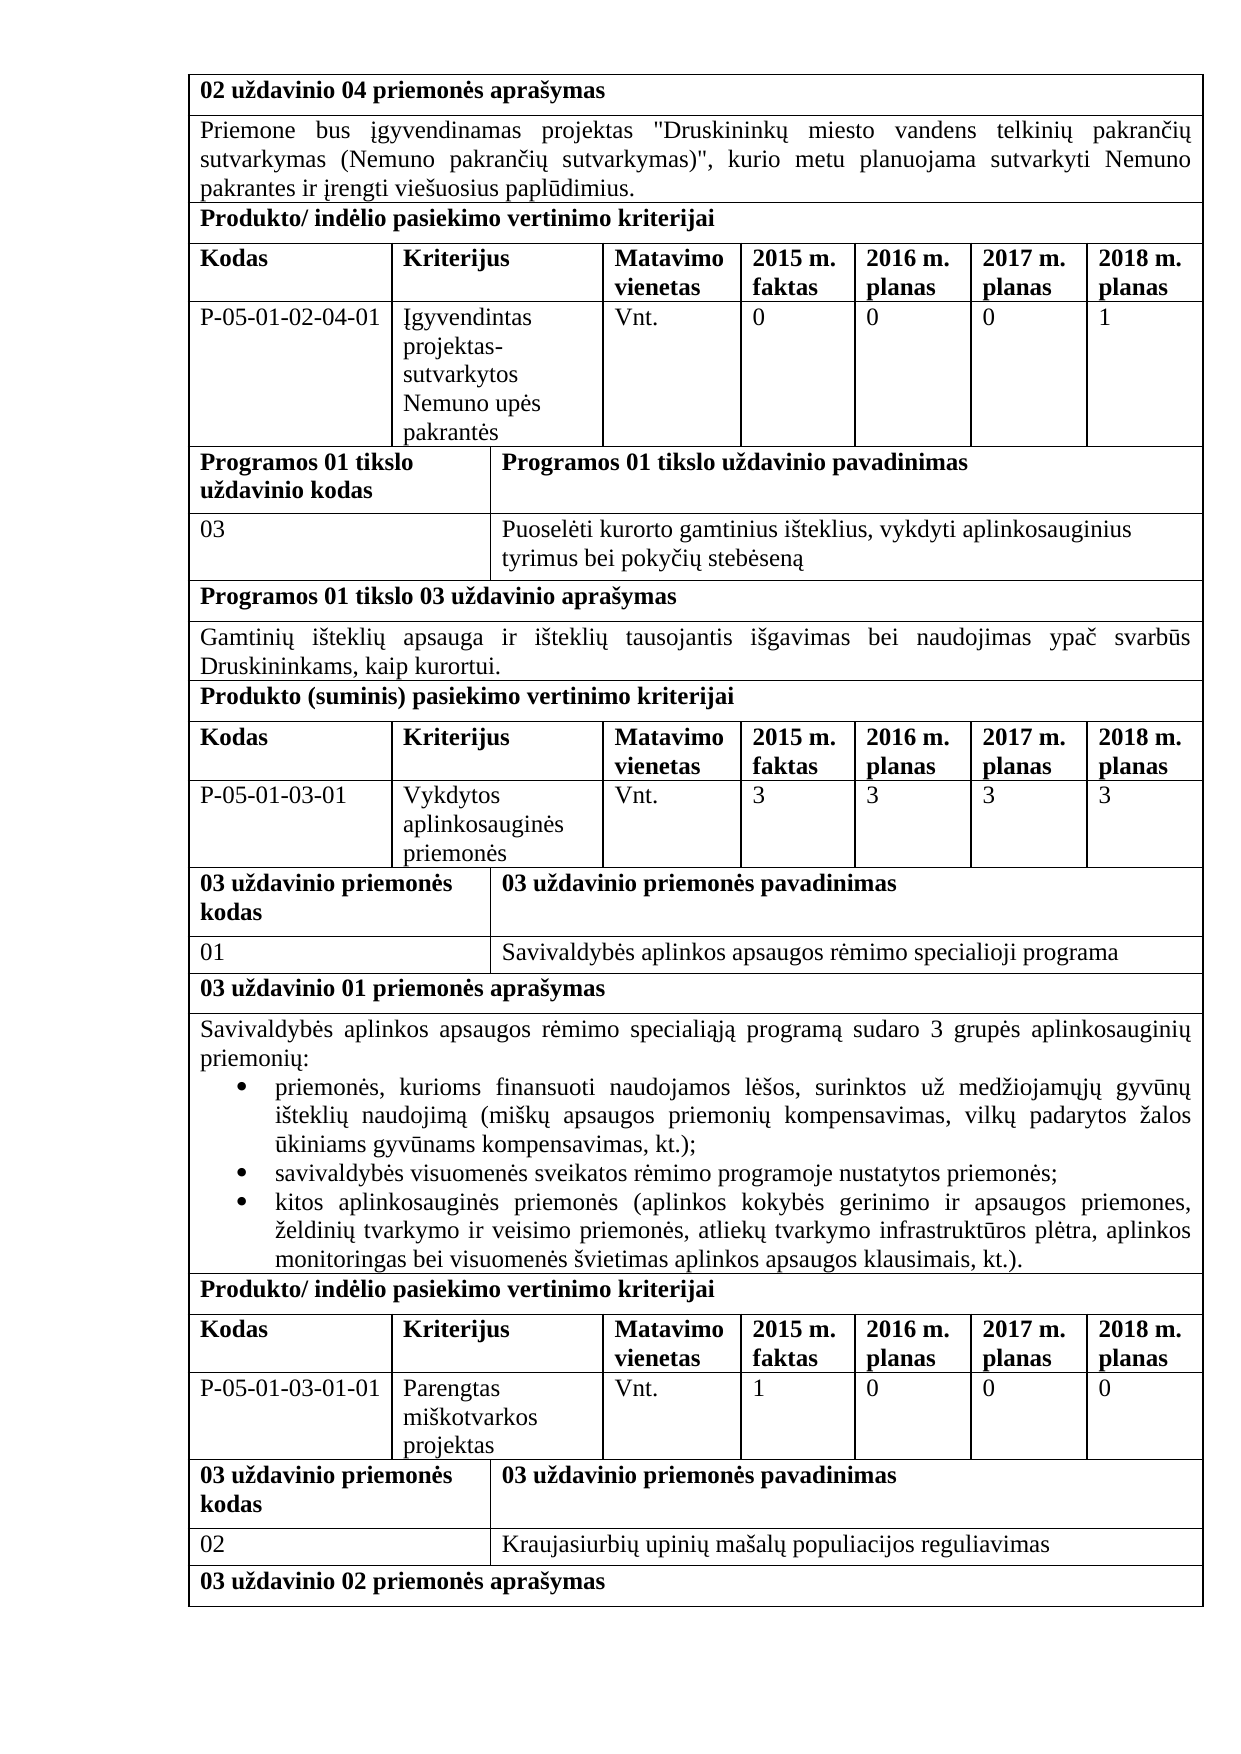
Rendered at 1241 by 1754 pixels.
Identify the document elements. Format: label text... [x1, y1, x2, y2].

table_cell 03 uždavinio 02 priemonės aprašymas [190, 1566, 1202, 1606]
table_cell 1 [742, 1373, 854, 1459]
table_cell Programos 01 tikslo uždavinio pavadinimas [491, 447, 1202, 513]
table_cell Kriterijus [393, 1315, 602, 1372]
table_cell Produkto (suminis) pasiekimo vertinimo kriterijai [190, 681, 1202, 721]
table_cell 2015 m. faktas [742, 722, 854, 779]
table_cell Gamtinių išteklių apsauga ir išteklių tausojantis išgavimas bei naudojimas ypač svarbūs Druskininkams, kaip kurortui. [190, 622, 1202, 680]
table_cell Įgyvendintas projektas- sutvarkytos Nemuno upės pakrantės [393, 302, 602, 446]
table_cell Savivaldybės aplinkos apsaugos rėmimo specialioji programa [491, 937, 1202, 972]
table_cell 2017 m. planas [972, 244, 1086, 301]
table_cell 2018 m. planas [1088, 722, 1202, 779]
table_cell 03 uždavinio priemonės kodas [190, 1460, 490, 1528]
table_cell 3 [742, 781, 854, 867]
table_cell Matavimo vienetas [604, 722, 740, 779]
table_cell Matavimo vienetas [604, 1315, 740, 1372]
table_cell Kodas [190, 722, 391, 779]
table_cell Puoselėti kurorto gamtinius išteklius, vykdyti aplinkosauginius tyrimus bei pokyčių stebėseną [491, 514, 1202, 580]
table_cell Vykdytos aplinkosauginės priemonės [393, 781, 602, 867]
table_cell 2017 m. planas [972, 722, 1086, 779]
table_cell 0 [972, 302, 1086, 446]
table_cell Vnt. [604, 1373, 740, 1459]
table_cell Kriterijus [393, 722, 602, 779]
table_cell 3 [1088, 781, 1202, 867]
table_cell P-05-01-02-04-01 [190, 302, 391, 446]
table_cell 2018 m. planas [1088, 1315, 1202, 1372]
table_cell 0 [856, 302, 970, 446]
table_cell 3 [856, 781, 970, 867]
table_cell 2016 m. planas [856, 1315, 970, 1372]
table_cell 2017 m. planas [972, 1315, 1086, 1372]
table_cell P-05-01-03-01 [190, 781, 391, 867]
table_cell 03 uždavinio priemonės pavadinimas [491, 1460, 1202, 1528]
table_cell 2015 m. faktas [742, 1315, 854, 1372]
table_cell 0 [856, 1373, 970, 1459]
table_cell Kodas [190, 244, 391, 301]
table_cell 0 [1088, 1373, 1202, 1459]
table_cell Programos 01 tikslo 03 uždavinio aprašymas [190, 581, 1202, 621]
table_cell 3 [972, 781, 1086, 867]
table_cell 2016 m. planas [856, 244, 970, 301]
table_cell 01 [190, 937, 490, 972]
table_cell 03 uždavinio priemonės kodas [190, 868, 490, 936]
table_cell 0 [742, 302, 854, 446]
table_cell Kraujasiurbių upinių mašalų populiacijos reguliavimas [491, 1529, 1202, 1565]
table_cell Matavimo vienetas [604, 244, 740, 301]
table_cell 1 [1088, 302, 1202, 446]
table_cell 03 uždavinio 01 priemonės aprašymas [190, 974, 1202, 1013]
table_cell Savivaldybės aplinkos apsaugos rėmimo specialiąją programą sudaro 3 grupės aplinkosauginių priemonių:  priemonės, kurioms finansuoti naudojamos lėšos, surinktos už medžiojamųjų gyvūnų išteklių naudojimą (miškų apsaugos priemonių kompensavimas, vilkų padarytos žalos ūkiniams gyvūnams kompensavimas, kt.);  savivaldybės visuomenės sveikatos rėmimo programoje nustatytos priemonės;  kitos aplinkosauginės priemonės (aplinkos kokybės gerinimo ir apsaugos priemones, želdinių tvarkymo ir veisimo priemonės, atliekų tvarkymo infrastruktūros plėtra, aplinkos monitoringas bei visuomenės švietimas aplinkos apsaugos klausimais, kt.). [190, 1014, 1202, 1273]
table_cell Produkto/ indėlio pasiekimo vertinimo kriterijai [190, 1274, 1202, 1313]
table_cell 2016 m. planas [856, 722, 970, 779]
table_cell Vnt. [604, 302, 740, 446]
table_cell Priemone bus įgyvendinamas projektas "Druskininkų miesto vandens telkinių pakrančių sutvarkymas (Nemuno pakrančių sutvarkymas)", kurio metu planuojama sutvarkyti Nemuno pakrantes ir įrengti viešuosius paplūdimius. [190, 116, 1202, 202]
table_cell 2015 m. faktas [742, 244, 854, 301]
table_cell 03 uždavinio priemonės pavadinimas [491, 868, 1202, 936]
table_cell Kriterijus [393, 244, 602, 301]
table_cell 02 uždavinio 04 priemonės aprašymas [190, 75, 1202, 114]
table_cell P-05-01-03-01-01 [190, 1373, 391, 1459]
table_cell 2018 m. planas [1088, 244, 1202, 301]
table_cell Produkto/ indėlio pasiekimo vertinimo kriterijai [190, 203, 1202, 242]
table_cell Vnt. [604, 781, 740, 867]
table_cell Programos 01 tikslo uždavinio kodas [190, 447, 490, 513]
table_cell Kodas [190, 1315, 391, 1372]
table_cell 03 [190, 514, 490, 580]
table_cell 0 [972, 1373, 1086, 1459]
table_cell 02 [190, 1529, 490, 1565]
table_cell Parengtas miškotvarkos projektas [393, 1373, 602, 1459]
